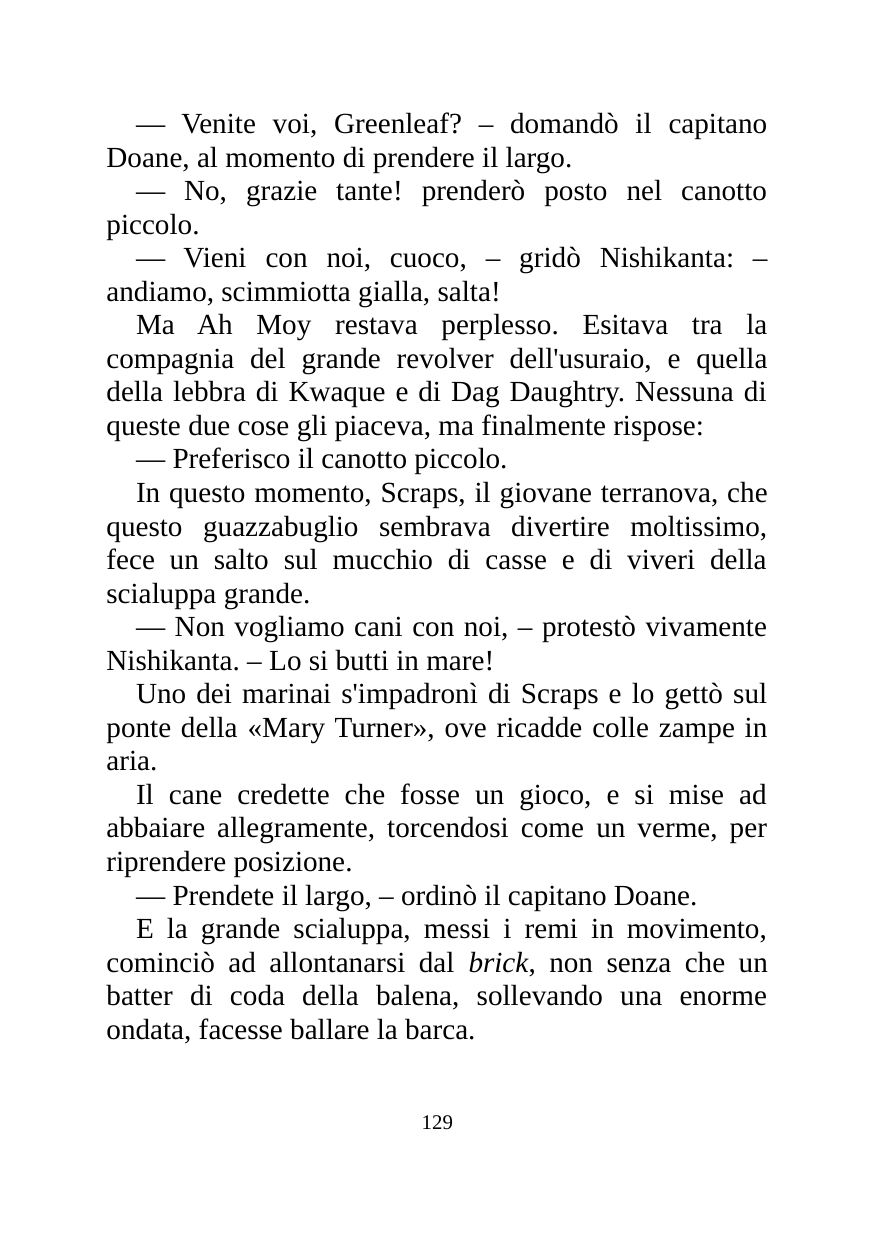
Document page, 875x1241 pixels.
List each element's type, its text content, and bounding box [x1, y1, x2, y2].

text Il cane credette che fosse un gioco, e si mise ad abbaiare allegramente, torcendosi come un verme, per riprendere posizione. [106, 777, 768, 878]
text E la grande scialuppa, messi i remi in movimento, cominciò ad allontanarsi dal brick, non senza che un batter di coda della balena, sollevando una enorme ondata, facesse ballare la barca. [106, 911, 768, 1045]
text — Vieni con noi, cuoco, – gridò Nishikanta: – andiamo, scimmiotta gialla, salta! [106, 240, 768, 307]
text — Preferisco il canotto piccolo. [106, 442, 768, 475]
text — Prendete il largo, – ordinò il capitano Doane. [106, 878, 768, 911]
text — Venite voi, Greenleaf? – domandò il capitano Doane, al momento di prendere il largo. [106, 106, 768, 173]
text In questo momento, Scraps, il giovane terranova, che questo guazzabuglio sembrava divertire moltissimo, fece un salto sul mucchio di casse e di viveri della scialuppa grande. [106, 475, 768, 609]
text Uno dei marinai s'impadronì di Scraps e lo gettò sul ponte della «Mary Turner», ove ricadde colle zampe in aria. [106, 676, 768, 777]
text — No, grazie tante! prenderò posto nel canotto piccolo. [106, 173, 768, 240]
text Ma Ah Moy restava perplesso. Esitava tra la compagnia del grande revolver dell'usuraio, e quella della lebbra di Kwaque e di Dag Daughtry. Nessuna di queste due cose gli piaceva, ma finalmente rispose: [106, 307, 768, 442]
text — Non vogliamo cani con noi, – protestò vivamente Nishikanta. – Lo si butti in mare! [106, 609, 768, 676]
